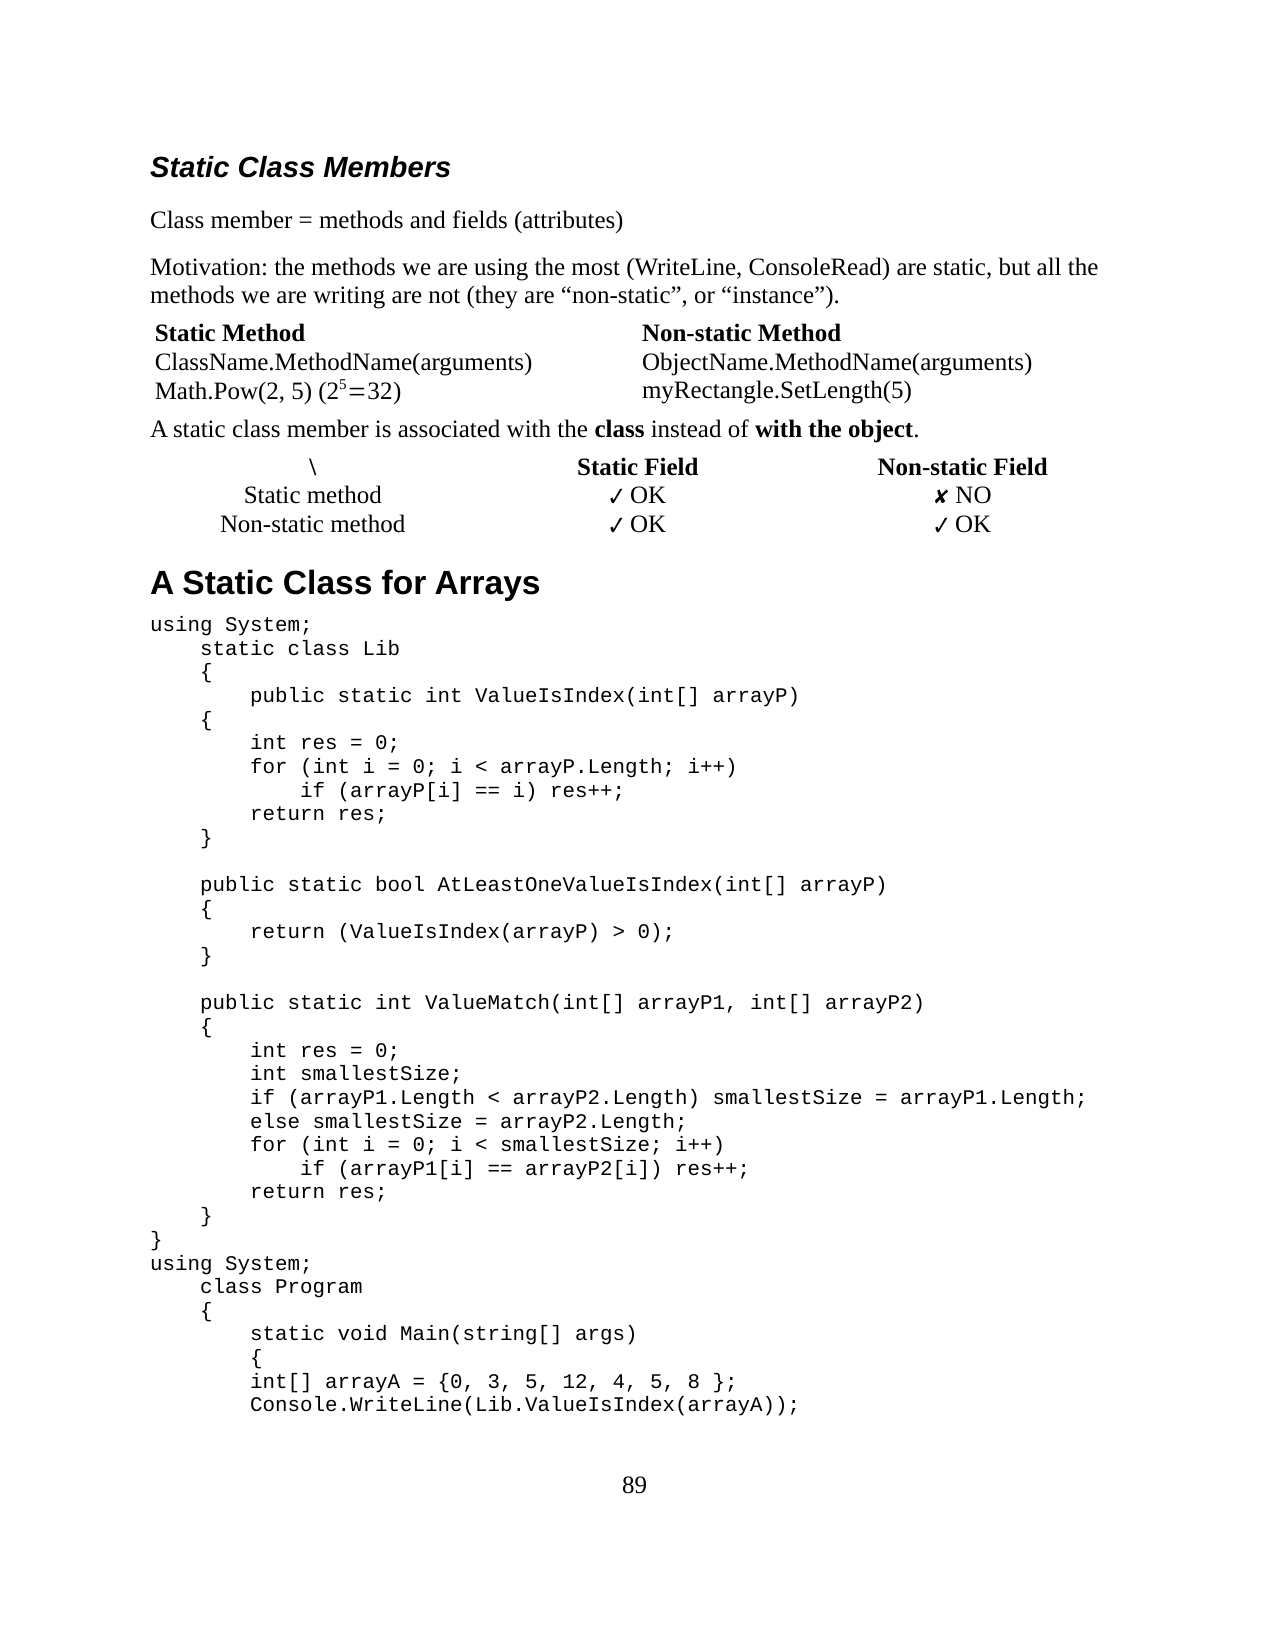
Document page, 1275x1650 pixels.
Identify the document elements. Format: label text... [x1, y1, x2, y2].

table_header \ [150, 452, 475, 480]
text { [150, 661, 1125, 685]
text for (int i = 0; i < smallestSize; i++) [150, 1134, 1125, 1158]
table_cell ObjectName.MethodName(arguments) [638, 347, 1125, 376]
table_header Non-static Field [800, 452, 1125, 480]
table_cell ✔ OK [475, 480, 800, 509]
text if (arrayP1.Length < arrayP2.Length) smallestSize = arrayP1.Length; [150, 1087, 1125, 1111]
text { [150, 1347, 1125, 1371]
text { [150, 898, 1125, 921]
table_cell ClassName.MethodName(arguments) [150, 347, 637, 376]
text using System; [150, 1252, 1125, 1276]
text if (arrayP1[i] == arrayP2[i]) res++; [150, 1158, 1125, 1182]
text int smallestSize; [150, 1063, 1125, 1087]
table_header Static Field [475, 452, 800, 480]
table_header Non-static Method [638, 318, 1125, 347]
text { [150, 709, 1125, 732]
text int res = 0; [150, 732, 1125, 756]
text } [150, 945, 1125, 969]
text using System; [150, 614, 1125, 638]
table_cell ✘ NO [800, 480, 1125, 509]
text public static int ValueIsIndex(int[] arrayP) [150, 685, 1125, 709]
text return (ValueIsIndex(arrayP) > 0); [150, 921, 1125, 945]
text public static bool AtLeastOneValueIsIndex(int[] arrayP) [150, 874, 1125, 898]
text for (int i = 0; i < arrayP.Length; i++) [150, 756, 1125, 779]
subtitle A Static Class for Arrays [150, 563, 1125, 602]
text static class Lib [150, 638, 1125, 661]
text { [150, 1016, 1125, 1040]
text } [150, 1229, 1125, 1252]
table_cell ✔ OK [800, 509, 1125, 538]
text public static int ValueMatch(int[] arrayP1, int[] arrayP2) [150, 992, 1125, 1016]
text } [150, 1205, 1125, 1229]
text return res; [150, 1182, 1125, 1205]
text static void Main(string[] args) [150, 1323, 1125, 1347]
subtitle Static Class Members [150, 150, 1125, 183]
text A static class member is associated with the class instead of with the object. [150, 414, 1125, 443]
text return res; [150, 803, 1125, 827]
text int[] arrayA = {0, 3, 5, 12, 4, 5, 8 }; [150, 1371, 1125, 1394]
table_cell Math.Pow(2, 5) () [150, 376, 637, 405]
text int res = 0; [150, 1040, 1125, 1063]
table_cell Static method [150, 480, 475, 509]
table_header Static Method [150, 318, 637, 347]
text Console.WriteLine(Lib.ValueIsIndex(arrayA)); [150, 1394, 1125, 1418]
table_cell Non-static method [150, 509, 475, 538]
table_cell ✔ OK [475, 509, 800, 538]
text Class member = methods and fields (attributes) [150, 205, 1125, 234]
text class Program [150, 1276, 1125, 1300]
text { [150, 1300, 1125, 1323]
table_cell myRectangle.SetLength(5) [638, 376, 1125, 405]
text Motivation: the methods we are using the most (WriteLine, ConsoleRead) are static, but all the methods we are writing are not (they are “non-static”, or “instance”). [150, 252, 1125, 309]
text } [150, 827, 1125, 851]
text if (arrayP[i] == i) res++; [150, 779, 1125, 803]
text else smallestSize = arrayP2.Length; [150, 1111, 1125, 1134]
